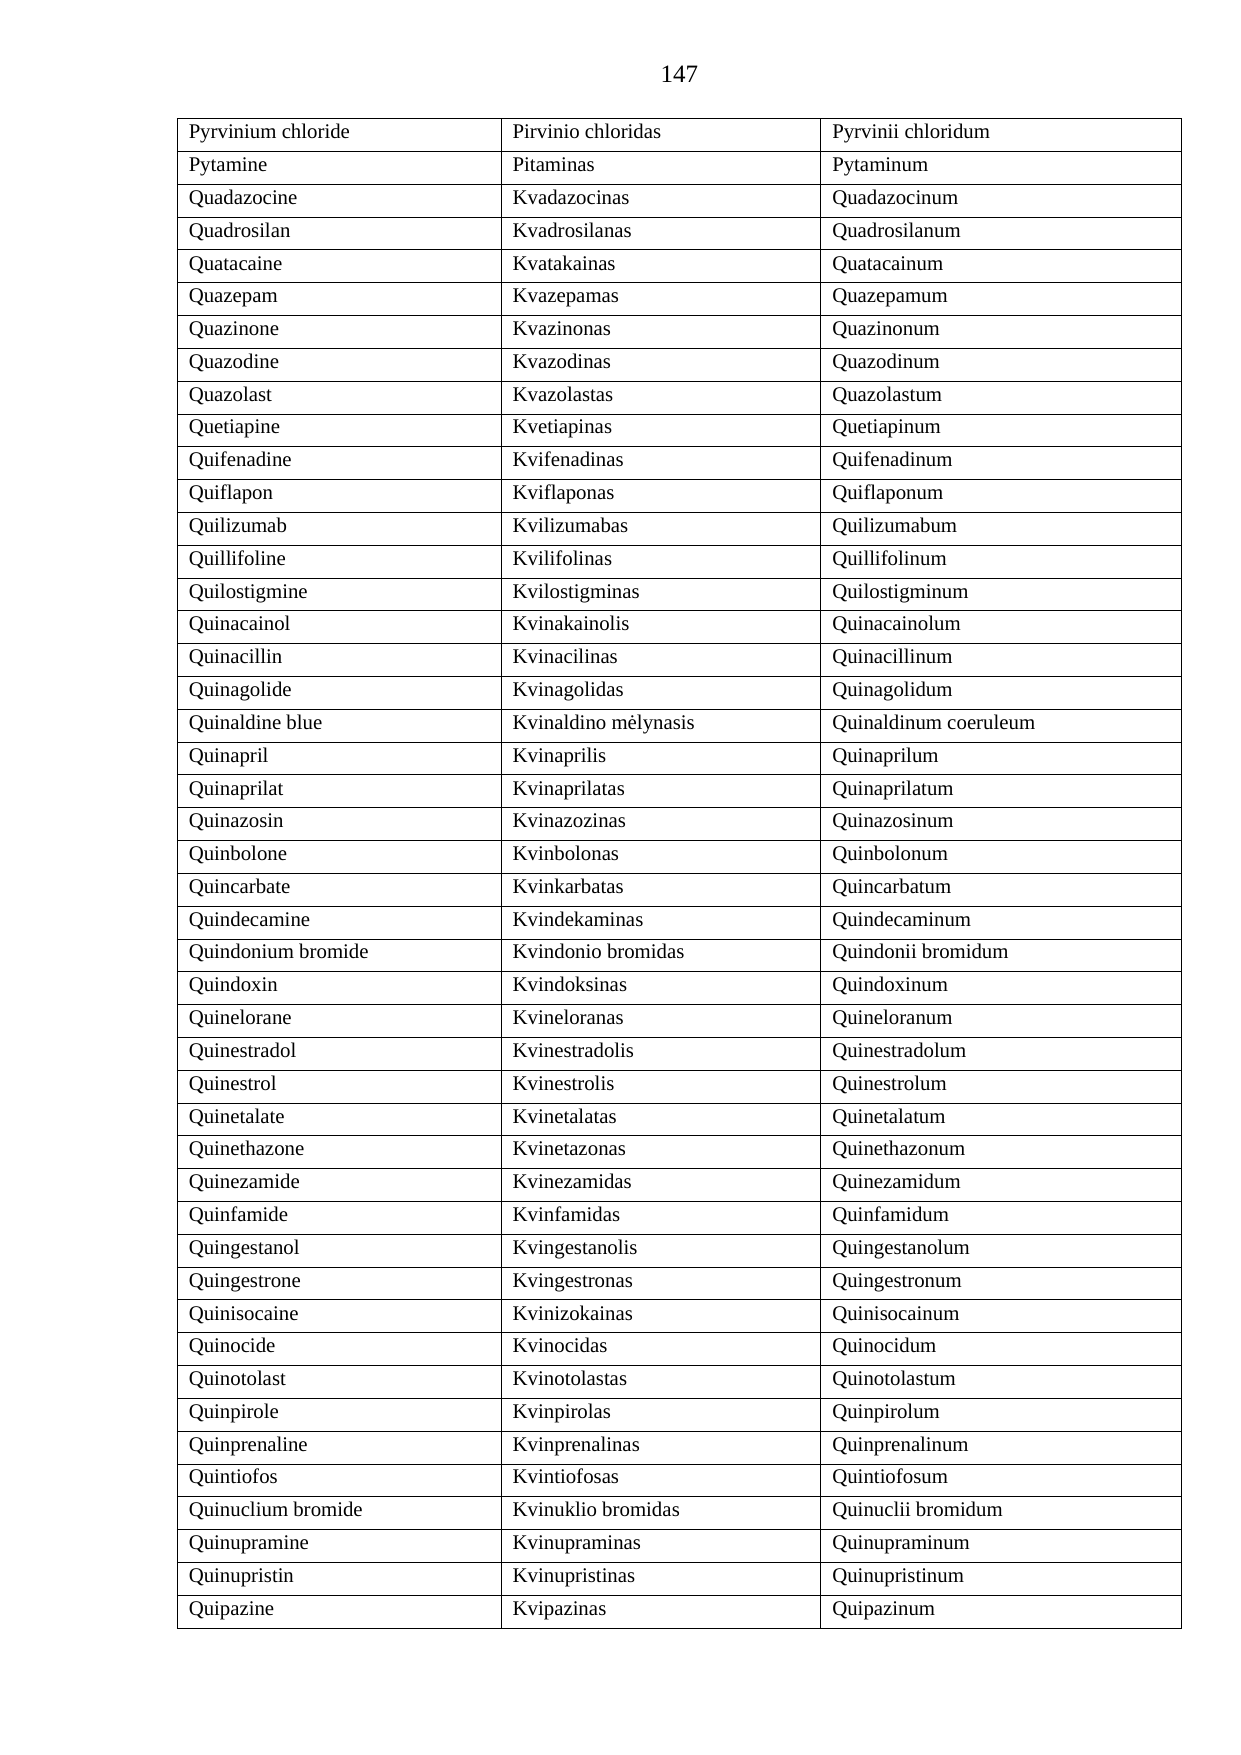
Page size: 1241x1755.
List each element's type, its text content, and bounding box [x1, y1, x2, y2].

table_cell Quingestrone [178, 1268, 501, 1299]
table_cell Quadrosilanum [821, 218, 1181, 249]
table_cell Quinpirole [178, 1399, 501, 1431]
table_cell Quilostigmine [178, 579, 501, 610]
table_cell Quillifolinum [821, 546, 1181, 577]
table_cell Quinetalate [178, 1104, 501, 1135]
table_cell Kvatakainas [502, 250, 820, 282]
table_cell Quazinone [178, 316, 501, 348]
table_cell Quinagolidum [821, 677, 1181, 709]
table_cell Quinaprilum [821, 743, 1181, 774]
table_cell Quifenadinum [821, 447, 1181, 479]
table_cell Quatacainum [821, 250, 1181, 282]
table_cell Kvazinonas [502, 316, 820, 348]
table_cell Pyrvinii chloridum [821, 119, 1181, 151]
table_cell Kvilostigminas [502, 579, 820, 610]
table_cell Quinisocaine [178, 1300, 501, 1332]
table_cell Kvinizokainas [502, 1300, 820, 1332]
table_cell Quincarbatum [821, 874, 1181, 906]
table_cell Quazolast [178, 382, 501, 413]
table_cell Kviflaponas [502, 480, 820, 512]
table_cell Quinethazone [178, 1136, 501, 1168]
table_cell Quinacillinum [821, 644, 1181, 676]
table_cell Quinaprilatum [821, 775, 1181, 807]
table_cell Quinbolonum [821, 841, 1181, 873]
table_cell Kvinestrolis [502, 1071, 820, 1102]
table_cell Kvinagolidas [502, 677, 820, 709]
table_cell Kvinotolastas [502, 1366, 820, 1398]
table_cell Quindonium bromide [178, 940, 501, 971]
table_cell Quinprenaline [178, 1432, 501, 1463]
table_cell Quazolastum [821, 382, 1181, 413]
table_cell Kvingestanolis [502, 1235, 820, 1267]
table_cell Quinpirolum [821, 1399, 1181, 1431]
table_cell Quinotolastum [821, 1366, 1181, 1398]
table_cell Kvipazinas [502, 1596, 820, 1627]
table_cell Quinezamide [178, 1169, 501, 1201]
table_cell Pitaminas [502, 152, 820, 184]
table_cell Quazepamum [821, 283, 1181, 315]
table_cell Quinupramine [178, 1530, 501, 1562]
table_cell Quinazosinum [821, 808, 1181, 840]
table_cell Kvinetalatas [502, 1104, 820, 1135]
table_cell Quifenadine [178, 447, 501, 479]
table_cell Kvinocidas [502, 1333, 820, 1365]
table_cell Quatacaine [178, 250, 501, 282]
table_cell Quazodine [178, 349, 501, 381]
table_cell Kvilizumabas [502, 513, 820, 545]
table_cell Quinbolone [178, 841, 501, 873]
table_cell Quinaprilat [178, 775, 501, 807]
table_cell Quinaldine blue [178, 710, 501, 742]
table_cell Quinfamidum [821, 1202, 1181, 1234]
table_cell Quinagolide [178, 677, 501, 709]
table_cell Pytaminum [821, 152, 1181, 184]
table_cell Kvinupristinas [502, 1563, 820, 1595]
table_cell Kvindekaminas [502, 907, 820, 938]
table_cell Kvindoksinas [502, 972, 820, 1004]
table_cell Quinetalatum [821, 1104, 1181, 1135]
table_cell Quadazocinum [821, 185, 1181, 217]
table_cell Kvadazocinas [502, 185, 820, 217]
table_cell Kvazepamas [502, 283, 820, 315]
table_cell Quingestanolum [821, 1235, 1181, 1267]
table_cell Kvinbolonas [502, 841, 820, 873]
table_cell Quinocidum [821, 1333, 1181, 1365]
table_cell Kvazodinas [502, 349, 820, 381]
table_cell Quetiapinum [821, 415, 1181, 446]
table_cell Quazinonum [821, 316, 1181, 348]
table_cell Quiflaponum [821, 480, 1181, 512]
table_cell Kvinfamidas [502, 1202, 820, 1234]
table_cell Quadrosilan [178, 218, 501, 249]
table_cell Quinuclium bromide [178, 1497, 501, 1529]
table_cell Quinestrol [178, 1071, 501, 1102]
table_cell Kvingestronas [502, 1268, 820, 1299]
table_cell Quipazinum [821, 1596, 1181, 1627]
table_cell Quingestronum [821, 1268, 1181, 1299]
table_cell Quadazocine [178, 185, 501, 217]
table_cell Pyrvinium chloride [178, 119, 501, 151]
table_cell Quindecaminum [821, 907, 1181, 938]
table_cell Quinestradol [178, 1038, 501, 1070]
table_cell Quinestradolum [821, 1038, 1181, 1070]
table_cell Quinelorane [178, 1005, 501, 1037]
table_cell Kvinaprilis [502, 743, 820, 774]
table_cell Quinotolast [178, 1366, 501, 1398]
table_cell Quilizumab [178, 513, 501, 545]
table_cell Kvinezamidas [502, 1169, 820, 1201]
table_cell Pytamine [178, 152, 501, 184]
table_cell Kvinacilinas [502, 644, 820, 676]
table_cell Quinacainol [178, 611, 501, 643]
table_cell Quinethazonum [821, 1136, 1181, 1168]
table_cell Quindoxinum [821, 972, 1181, 1004]
table_cell Kvazolastas [502, 382, 820, 413]
table_cell Quinfamide [178, 1202, 501, 1234]
table_cell Kvilifolinas [502, 546, 820, 577]
table_cell Quinapril [178, 743, 501, 774]
table_cell Quinuclii bromidum [821, 1497, 1181, 1529]
table_cell Quinaldinum coeruleum [821, 710, 1181, 742]
table_cell Quincarbate [178, 874, 501, 906]
table_cell Kvinkarbatas [502, 874, 820, 906]
table_cell Kvinazozinas [502, 808, 820, 840]
table_cell Quindonii bromidum [821, 940, 1181, 971]
table_cell Quindecamine [178, 907, 501, 938]
table_cell Quinupristin [178, 1563, 501, 1595]
table_cell Quindoxin [178, 972, 501, 1004]
table_cell Quetiapine [178, 415, 501, 446]
table_cell Quazodinum [821, 349, 1181, 381]
table_cell Quinestrolum [821, 1071, 1181, 1102]
table_cell Kvifenadinas [502, 447, 820, 479]
table_cell Quineloranum [821, 1005, 1181, 1037]
table_cell Quiflapon [178, 480, 501, 512]
table_cell Quinocide [178, 1333, 501, 1365]
table_cell Quinprenalinum [821, 1432, 1181, 1463]
table_cell Quinacainolum [821, 611, 1181, 643]
table_cell Quintiofosum [821, 1465, 1181, 1496]
table_cell Kvineloranas [502, 1005, 820, 1037]
table_cell Quilostigminum [821, 579, 1181, 610]
table_cell Quinacillin [178, 644, 501, 676]
table_cell Kvinupraminas [502, 1530, 820, 1562]
table_cell Kvinaldino mėlynasis [502, 710, 820, 742]
table_cell Quintiofos [178, 1465, 501, 1496]
table_cell Kvinaprilatas [502, 775, 820, 807]
table_cell Quinazosin [178, 808, 501, 840]
table_cell Kvetiapinas [502, 415, 820, 446]
table_cell Kvinakainolis [502, 611, 820, 643]
table_cell Quillifoline [178, 546, 501, 577]
table_cell Kvinpirolas [502, 1399, 820, 1431]
table_cell Kvintiofosas [502, 1465, 820, 1496]
table_cell Quinupraminum [821, 1530, 1181, 1562]
table_cell Quinezamidum [821, 1169, 1181, 1201]
table_cell Pirvinio chloridas [502, 119, 820, 151]
table_cell Kvadrosilanas [502, 218, 820, 249]
table_cell Quingestanol [178, 1235, 501, 1267]
table_cell Kvinprenalinas [502, 1432, 820, 1463]
table_cell Quazepam [178, 283, 501, 315]
table_cell Quinupristinum [821, 1563, 1181, 1595]
table_cell Quilizumabum [821, 513, 1181, 545]
table_cell Kvindonio bromidas [502, 940, 820, 971]
table_cell Kvinetazonas [502, 1136, 820, 1168]
table_cell Kvinuklio bromidas [502, 1497, 820, 1529]
table_cell Quipazine [178, 1596, 501, 1627]
table_cell Quinisocainum [821, 1300, 1181, 1332]
table_cell Kvinestradolis [502, 1038, 820, 1070]
